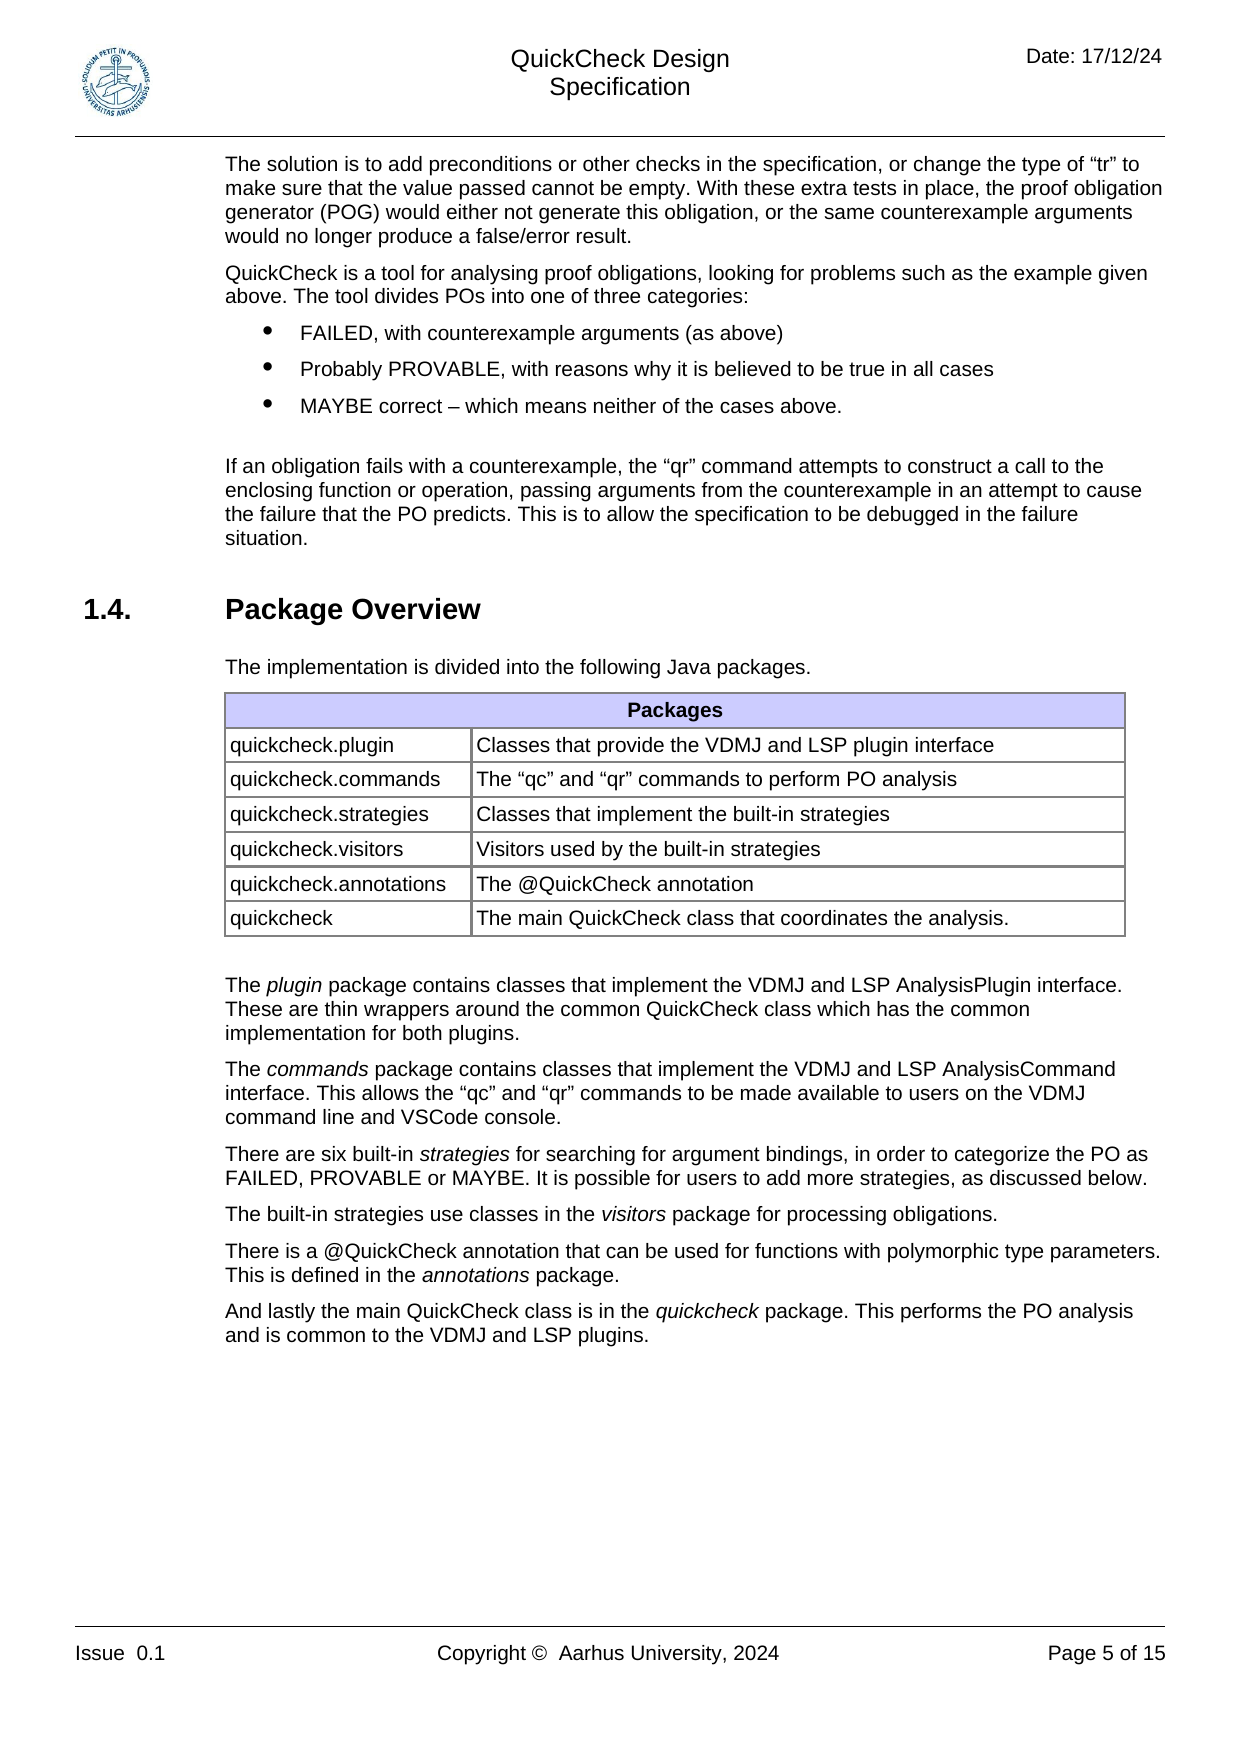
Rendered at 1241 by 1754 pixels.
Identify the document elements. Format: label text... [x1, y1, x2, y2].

list MAYBE correct – which means neither of the cases above. [262, 394, 1165, 442]
text The solution is to add preconditions or other checks in the specification, or change the type of “tr” to make sure that the value passed cannot be empty. With these extra tests in place, the proof obligation generator (POG) would either not generate this obligation, or the same counterexample arguments would no longer produce a false/error result. [225, 152, 1165, 248]
list Probably PROVABLE, with reasons why it is believed to be true in all cases [262, 358, 1165, 382]
table_cell The “qc” and “qr” commands to perform PO analysis [473, 763, 1124, 796]
table_cell quickcheck.visitors [226, 833, 470, 865]
table_cell quickcheck [226, 902, 470, 935]
text The plugin package contains classes that implement the VDMJ and LSP AnalysisPlugin interface. These are thin wrappers around the common QuickCheck class which has the common implementation for both plugins. [225, 973, 1165, 1045]
table_cell Visitors used by the built-in strategies [473, 833, 1124, 865]
picture [78, 44, 153, 120]
table_cell quickcheck.plugin [226, 729, 470, 761]
table_cell quickcheck.annotations [226, 868, 470, 900]
table_cell The main QuickCheck class that coordinates the analysis. [473, 902, 1124, 935]
table_cell quickcheck.commands [226, 763, 470, 796]
text The built-in strategies use classes in the visitors package for processing obligations. [225, 1202, 1165, 1226]
table_cell quickcheck.strategies [226, 798, 470, 831]
table_header Packages [226, 694, 1124, 727]
text The implementation is divided into the following Java packages. [225, 655, 1165, 679]
text If an obligation fails with a counterexample, the “qr” command attempts to construct a call to the enclosing function or operation, passing arguments from the counterexample in an attempt to cause the failure that the PO predicts. This is to allow the specification to be debugged in the failure situation. [225, 454, 1165, 550]
subtitle Package Overview [75, 593, 1165, 625]
table_cell Classes that provide the VDMJ and LSP plugin interface [473, 729, 1124, 761]
text There is a @QuickCheck annotation that can be used for functions with polymorphic type parameters. This is defined in the annotations package. [225, 1239, 1165, 1287]
table_cell Classes that implement the built-in strategies [473, 798, 1124, 831]
text There are six built-in strategies for searching for argument bindings, in order to categorize the PO as FAILED, PROVABLE or MAYBE. It is possible for users to add more strategies, as discussed below. [225, 1142, 1165, 1190]
list FAILED, with counterexample arguments (as above) [262, 321, 1165, 345]
table_cell The @QuickCheck annotation [473, 868, 1124, 900]
text And lastly the main QuickCheck class is in the quickcheck package. This performs the PO analysis and is common to the VDMJ and LSP plugins. [225, 1299, 1165, 1347]
text QuickCheck is a tool for analysing proof obligations, looking for problems such as the example given above. The tool divides POs into one of three categories: [225, 261, 1165, 309]
text The commands package contains classes that implement the VDMJ and LSP AnalysisCommand interface. This allows the “qc” and “qr” commands to be made available to users on the VDMJ command line and VSCode console. [225, 1058, 1165, 1129]
